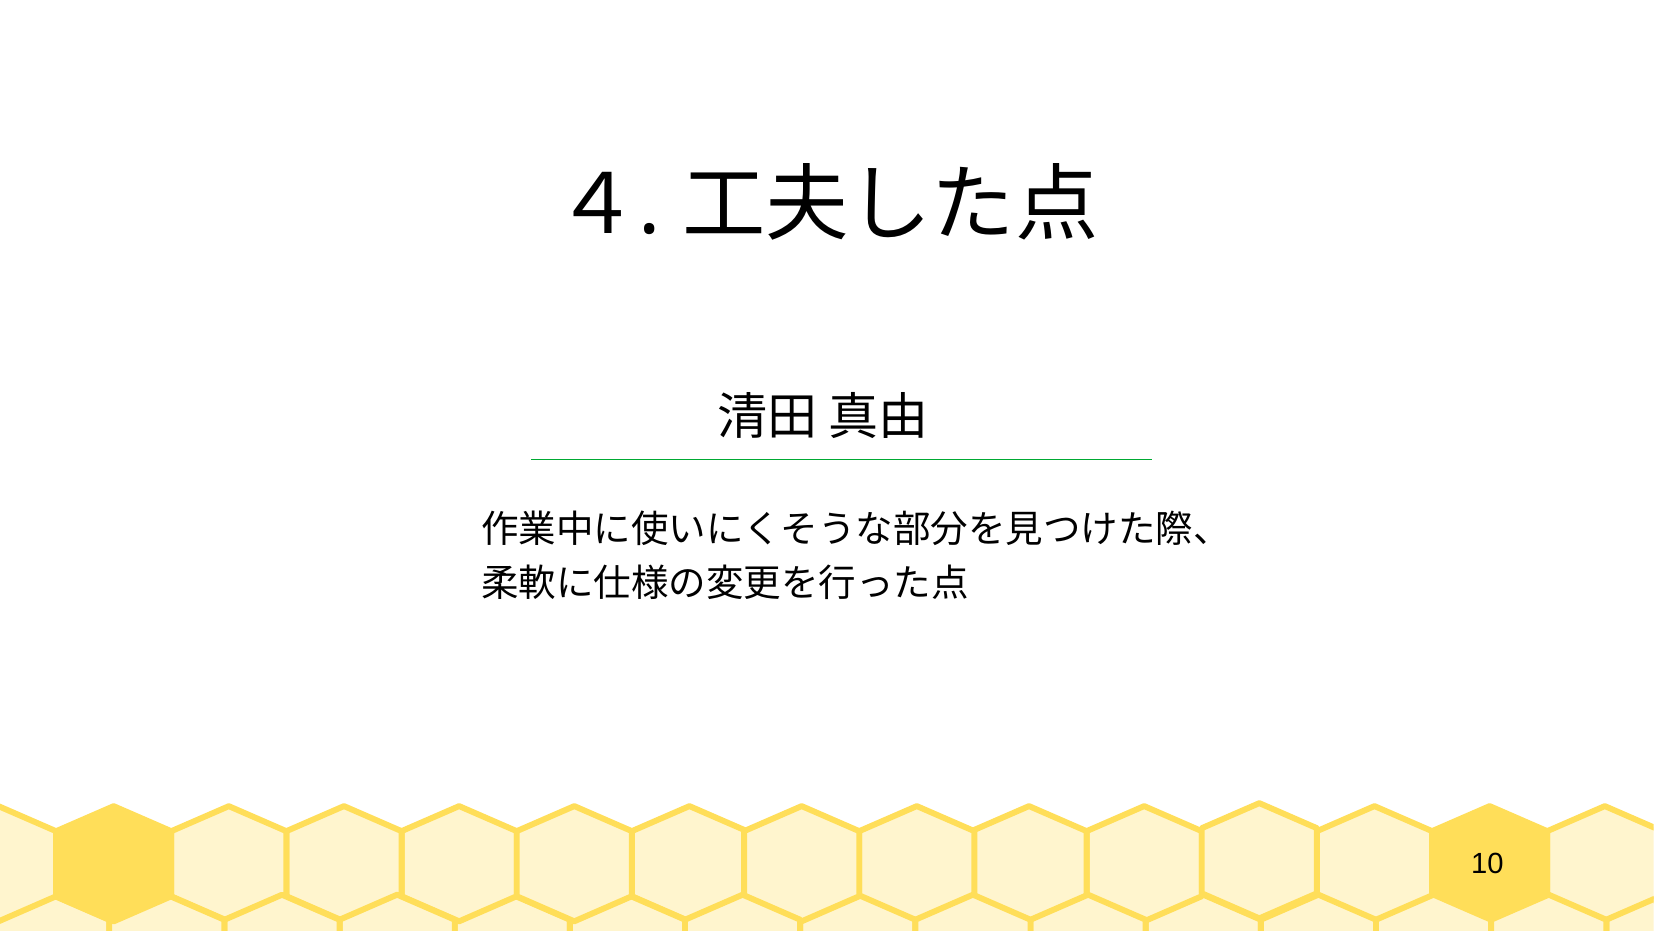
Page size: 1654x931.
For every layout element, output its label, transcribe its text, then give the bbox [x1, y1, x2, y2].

title ４. 工夫した点 [82, 119, 1572, 276]
text_box 作業中に使いにくそうな部分を見つけた際、 柔軟に仕様の変更を行った点 [466, 448, 1276, 597]
text_box 清田 真由 [632, 378, 946, 448]
